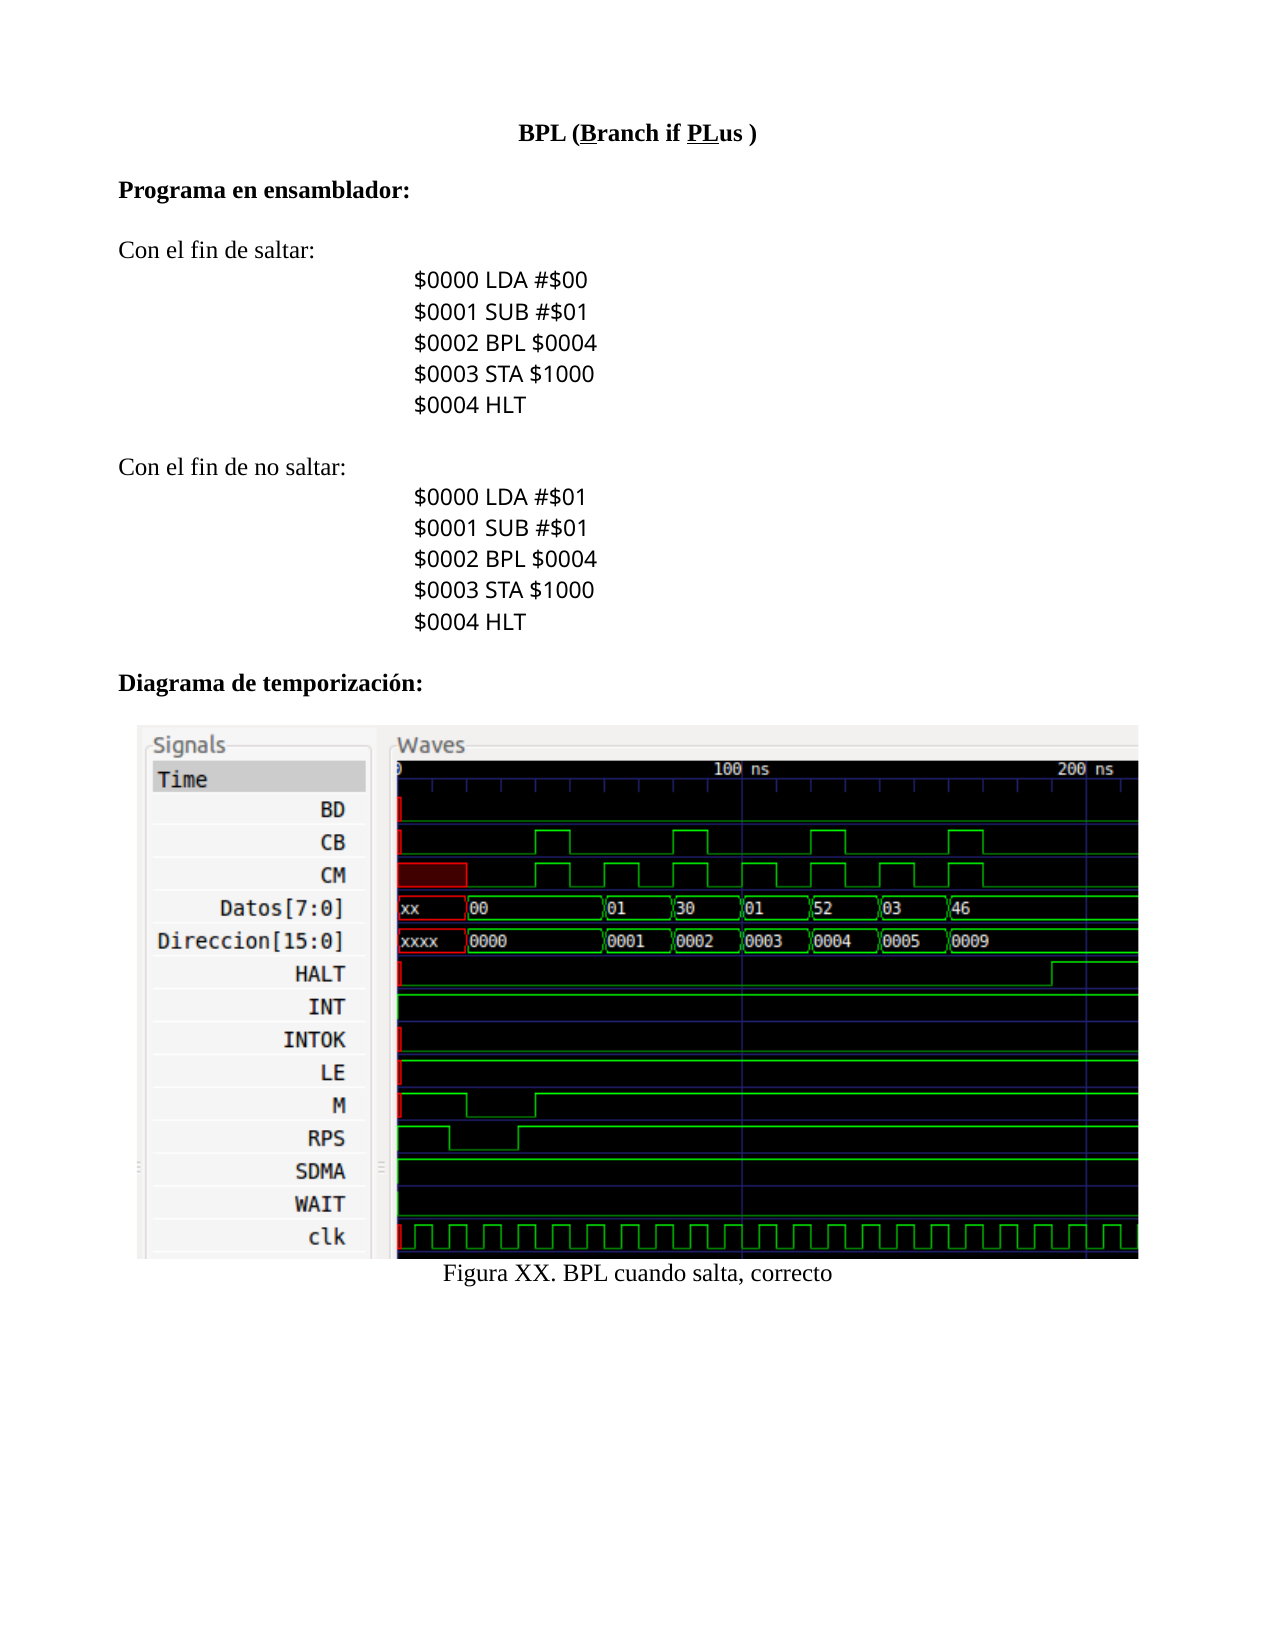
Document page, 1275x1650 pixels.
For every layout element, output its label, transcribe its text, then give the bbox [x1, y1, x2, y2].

text Diagrama de temporización: [118, 668, 1157, 697]
text $0002 BPL $0004 [118, 543, 1157, 574]
text $0004 HLT [118, 389, 1157, 421]
picture [136, 725, 1139, 1259]
text $0003 STA $1000 [118, 574, 1157, 606]
text BPL (Branch if PLus ) [118, 118, 1157, 147]
text $0000 LDA #$01 [118, 481, 1157, 512]
text $0004 HLT [118, 606, 1157, 637]
text $0001 SUB #$01 [118, 296, 1157, 327]
text $0003 STA $1000 [118, 358, 1157, 389]
text $0000 LDA #$00 [118, 264, 1157, 296]
text Con el fin de no saltar: [118, 452, 1157, 481]
text Programa en ensamblador: [118, 176, 1157, 204]
text $0002 BPL $0004 [118, 327, 1157, 358]
text Figura XX. BPL cuando salta, correcto [118, 1259, 1157, 1287]
text $0001 SUB #$01 [118, 512, 1157, 543]
text Con el fin de saltar: [118, 236, 1157, 264]
